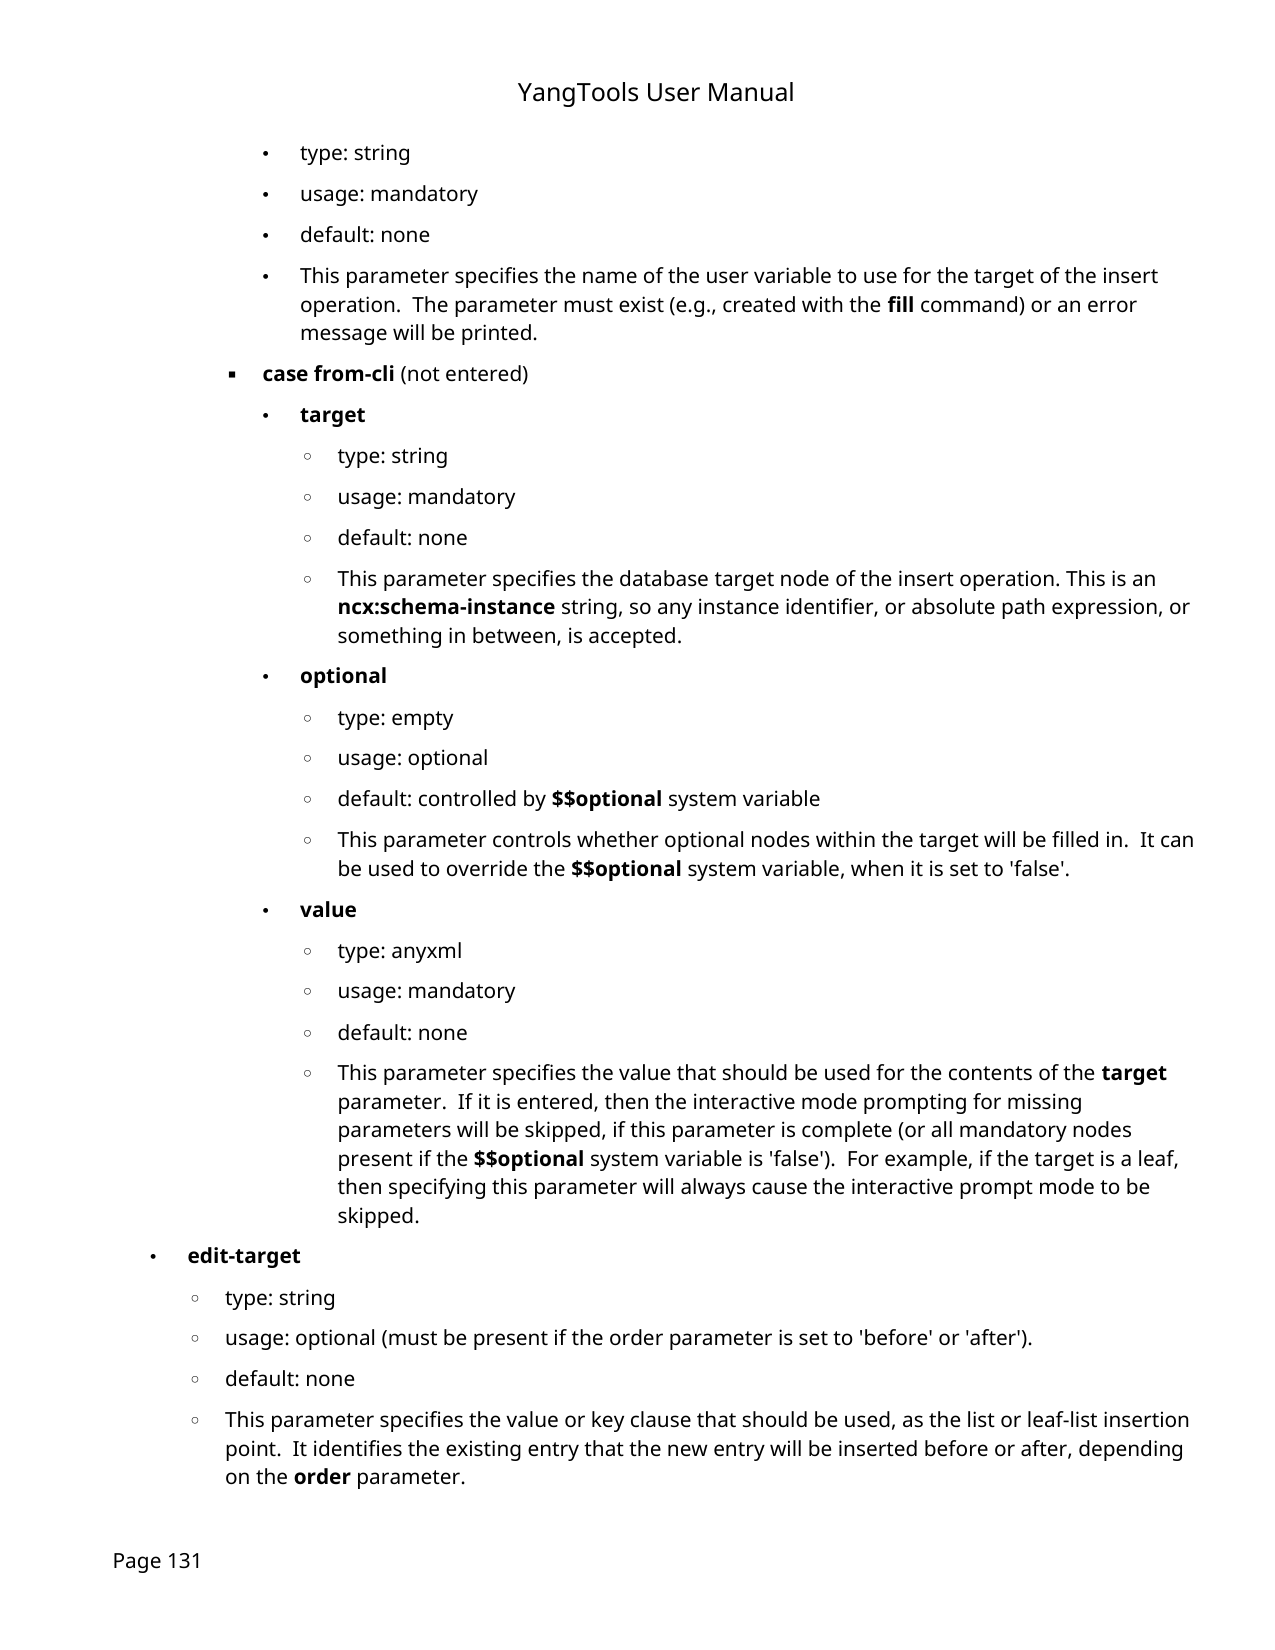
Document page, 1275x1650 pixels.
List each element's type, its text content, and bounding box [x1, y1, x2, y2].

list type: empty [300, 703, 1200, 731]
list value [262, 895, 1200, 923]
list default: controlled by $$optional system variable [300, 784, 1200, 813]
list usage: mandatory [300, 977, 1200, 1005]
list This parameter specifies the value or key clause that should be used, as the list or leaf-list insertion point. It identifies the existing entry that the new entry will be inserted before or after, depending on the order parameter. [187, 1405, 1200, 1491]
list usage: mandatory [262, 179, 1200, 208]
list optional [262, 662, 1200, 690]
list usage: optional [300, 743, 1200, 772]
list This parameter specifies the name of the user variable to use for the target of the insert operation. The parameter must exist (e.g., created with the fill command) or an error message will be printed. [262, 261, 1200, 347]
list default: none [187, 1364, 1200, 1393]
list type: anyxml [300, 936, 1200, 964]
list default: none [300, 523, 1200, 551]
list type: string [262, 138, 1200, 167]
list target [262, 400, 1200, 428]
list case from-cli (not entered) [225, 359, 1200, 388]
list type: string [187, 1283, 1200, 1311]
list default: none [300, 1018, 1200, 1046]
list This parameter specifies the database target node of the insert operation. This is an ncx:schema-instance string, so any instance identifier, or absolute path expression, or something in between, is accepted. [300, 564, 1200, 649]
list This parameter controls whether optional nodes within the target will be filled in. It can be used to override the $$optional system variable, when it is set to 'false'. [300, 825, 1200, 882]
list This parameter specifies the value that should be used for the contents of the target parameter. If it is entered, then the interactive mode prompting for missing parameters will be skipped, if this parameter is complete (or all mandatory nodes present if the $$optional system variable is 'false'). For example, if the target is a leaf, then specifying this parameter will always cause the interactive prompt mode to be skipped. [300, 1058, 1200, 1229]
list edit-target [150, 1242, 1200, 1270]
list default: none [262, 220, 1200, 249]
list type: string [300, 441, 1200, 469]
list usage: mandatory [300, 482, 1200, 510]
list usage: optional (must be present if the order parameter is set to 'before' or 'after'). [187, 1323, 1200, 1352]
